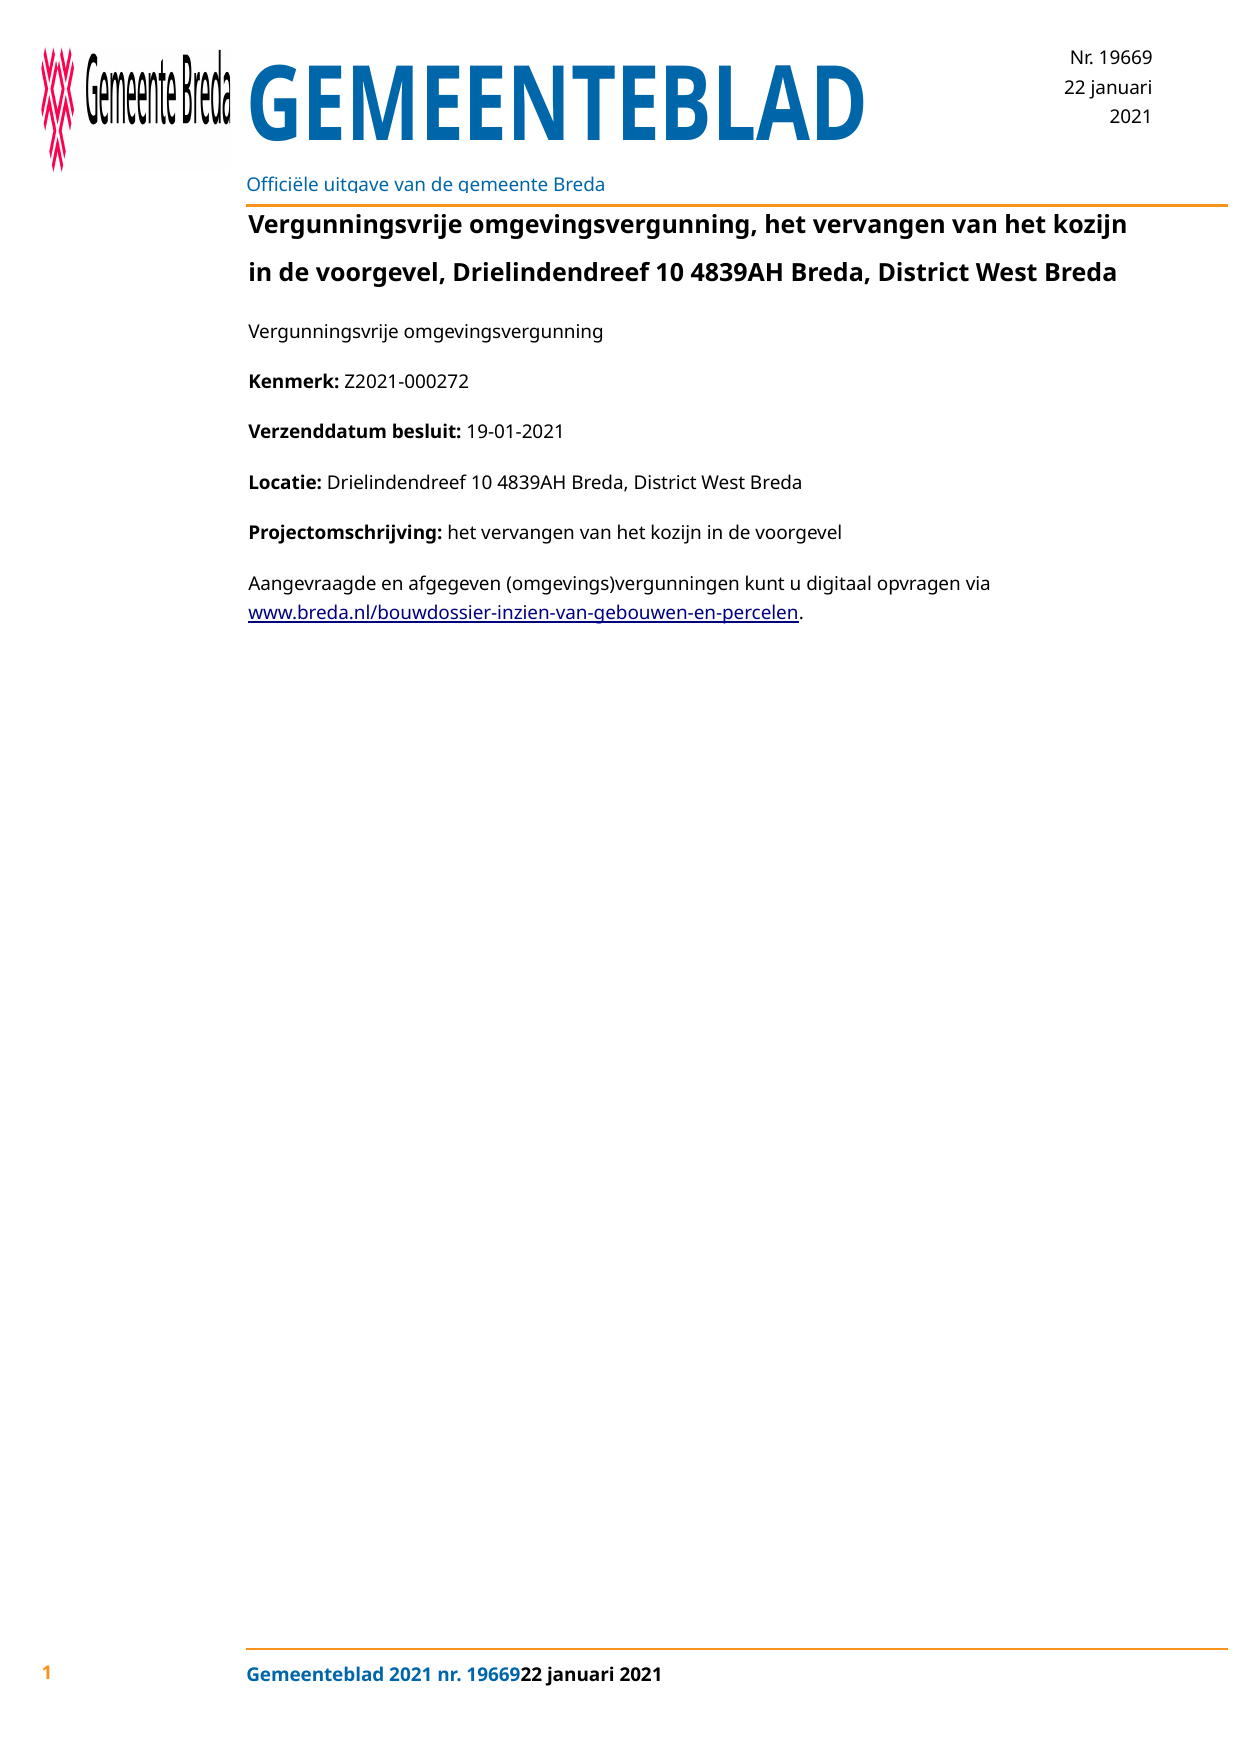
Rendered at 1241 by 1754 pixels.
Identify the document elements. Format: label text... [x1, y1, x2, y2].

text Aangevraagde en afgegeven (omgevings)vergunningen kunt u digitaal opvragen via www.breda.nl/bouwdossier-inzien-van-gebouwen-en-percelen. [248, 570, 1152, 625]
text Kenmerk: Z2021-000272 [248, 368, 1152, 394]
picture [41, 47, 231, 172]
text Vergunningsvrije omgevingsvergunning [248, 318, 1152, 344]
text Verzenddatum besluit: 19-01-2021 [248, 419, 1152, 444]
text Locatie: Drielindendreef 10 4839AH Breda, District West Breda [248, 469, 1152, 495]
text Projectomschrijving: het vervangen van het kozijn in de voorgevel [248, 519, 1152, 545]
text Vergunningsvrije omgevingsvergunning, het vervangen van het kozijn in de voorgevel, Drielindendreef 10 4839AH Breda, District West Breda [248, 207, 1152, 288]
